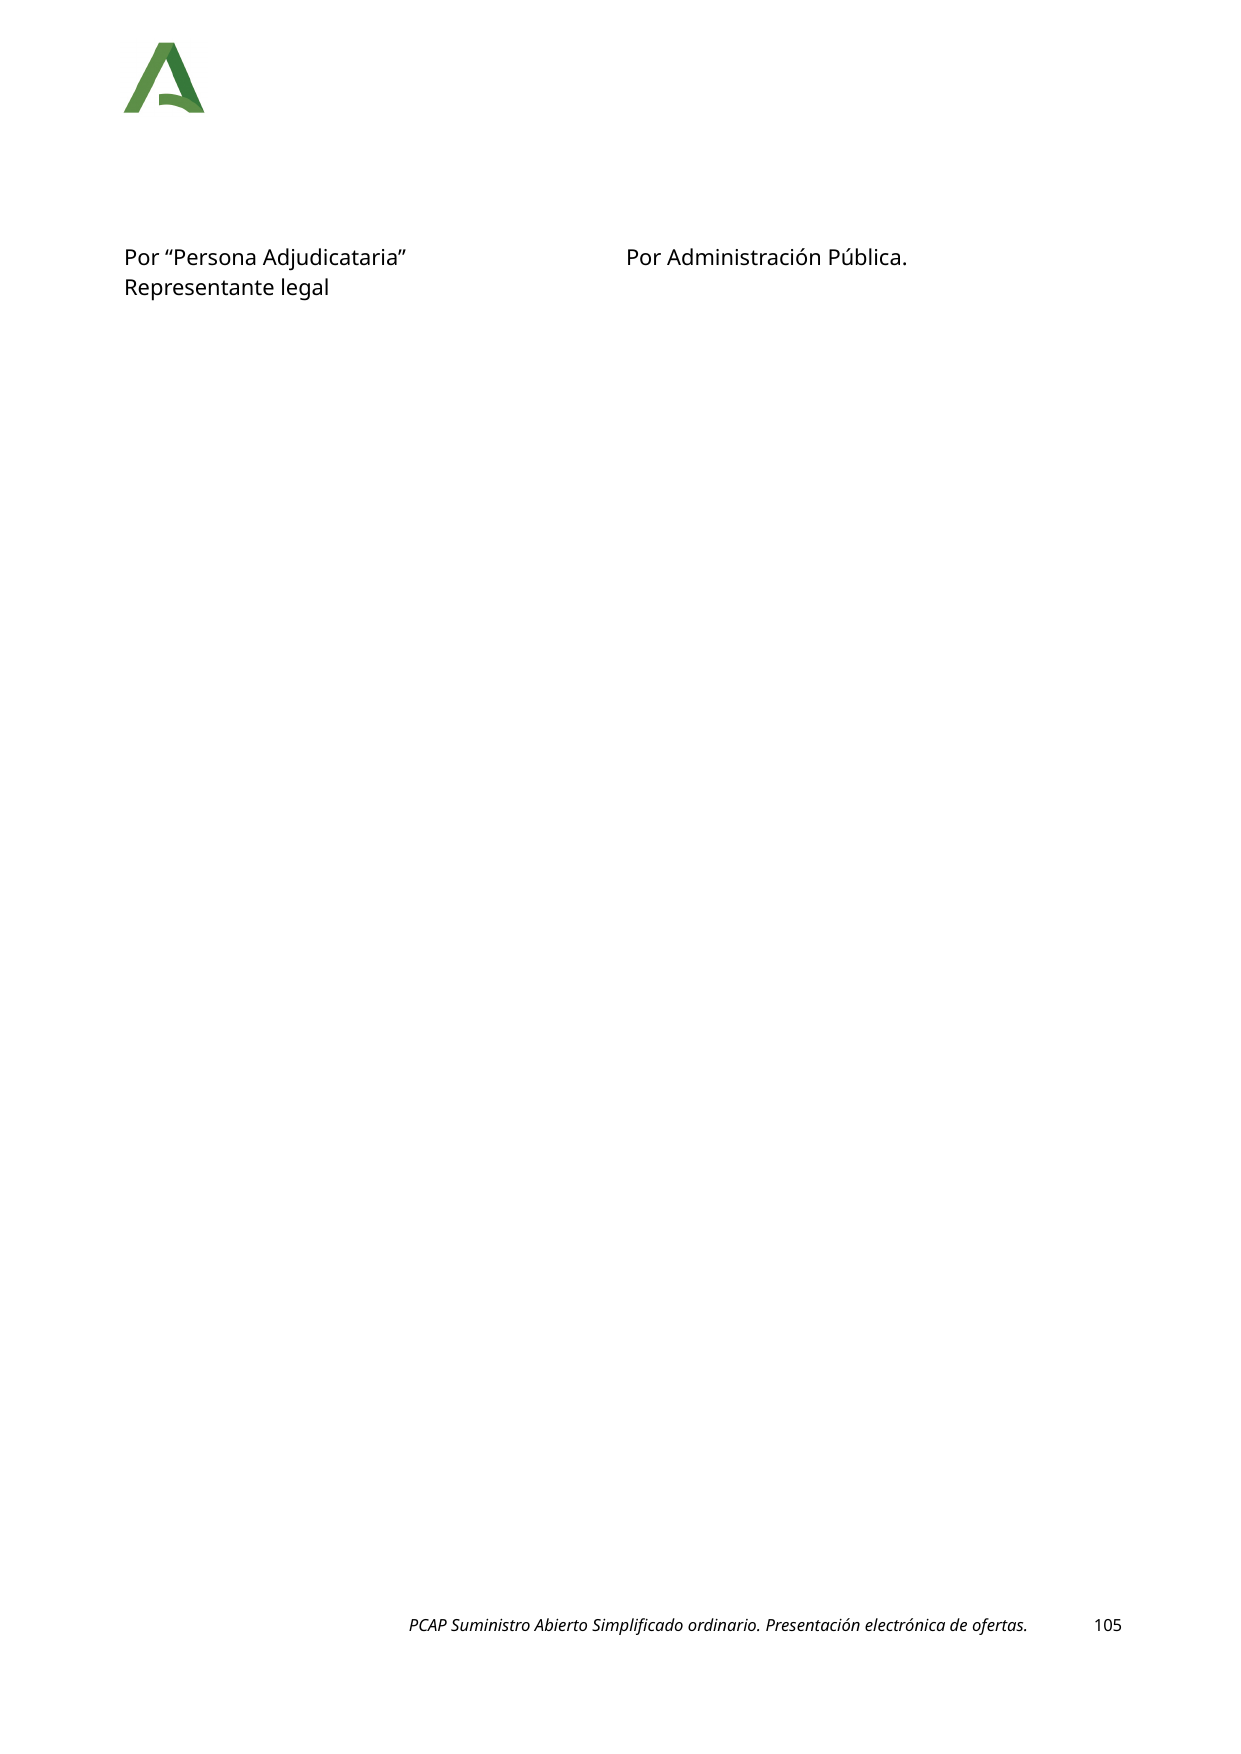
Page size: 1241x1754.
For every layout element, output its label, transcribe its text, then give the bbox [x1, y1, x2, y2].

table_header Por Administración Pública. [620, 236, 1122, 307]
table_header Por “Persona Adjudicataria” Representante legal [118, 236, 620, 307]
picture [119, 38, 209, 117]
